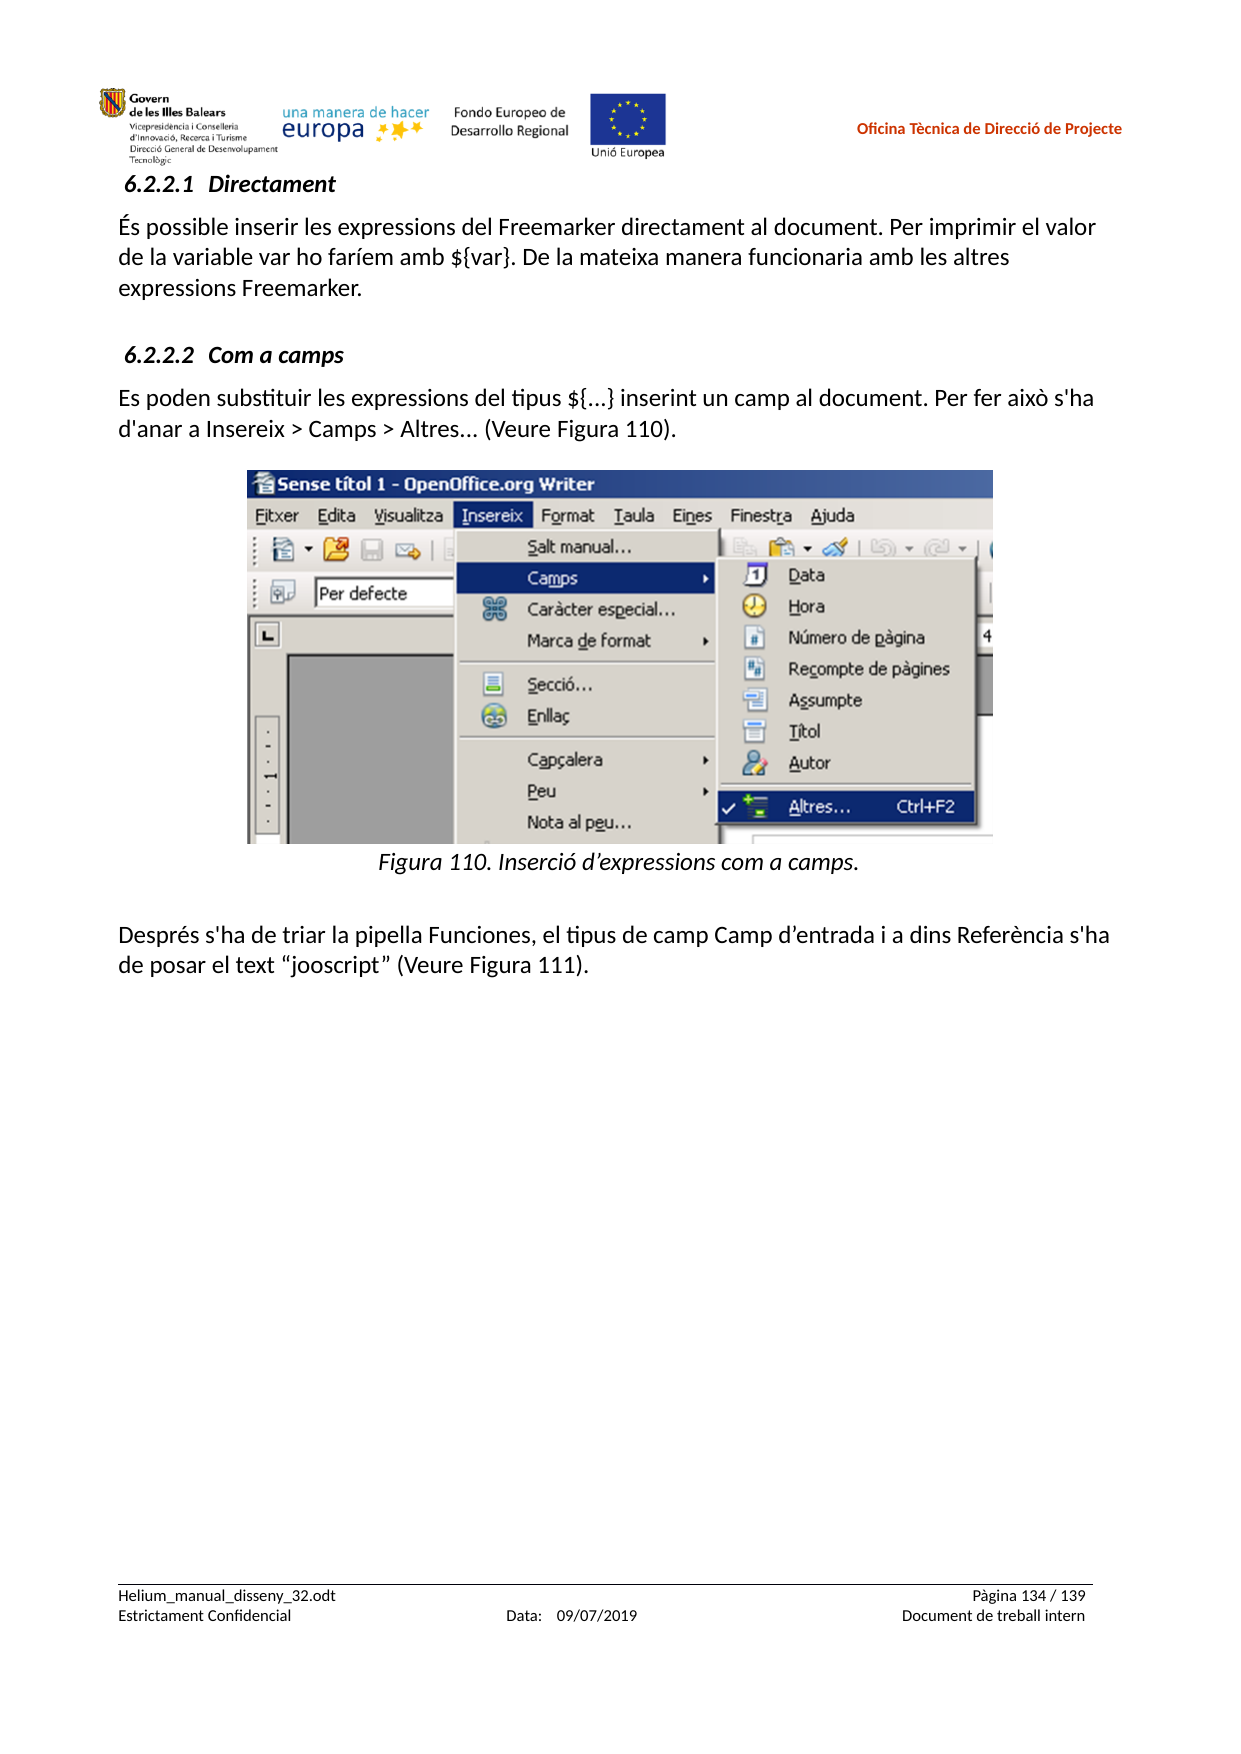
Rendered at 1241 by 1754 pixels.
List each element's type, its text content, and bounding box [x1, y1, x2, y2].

picture [99, 87, 668, 166]
subtitle Directament [118, 168, 1122, 198]
subtitle Com a camps [118, 340, 1122, 370]
text És possible inserir les expressions del Freemarker directament al document. Per imprimir el valor de la variable var ho faríem amb ${var}. De la mateixa manera funcionaria amb les altres expressions Freemarker. [118, 211, 1122, 302]
text Després s'ha de triar la pipella Funciones, el tipus de camp Camp d’entrada i a dins Referència s'ha de posar el text “jooscript” (Veure Figura 111). [118, 919, 1122, 980]
text Es poden substituir les expressions del tipus ${...} inserint un camp al document. Per fer això s'ha d'anar a Insereix > Camps > Altres... (Veure Figura 110). [118, 383, 1122, 444]
picture [245, 468, 995, 846]
text Figura 110. Inserció d’expressions com a camps. [246, 846, 995, 876]
